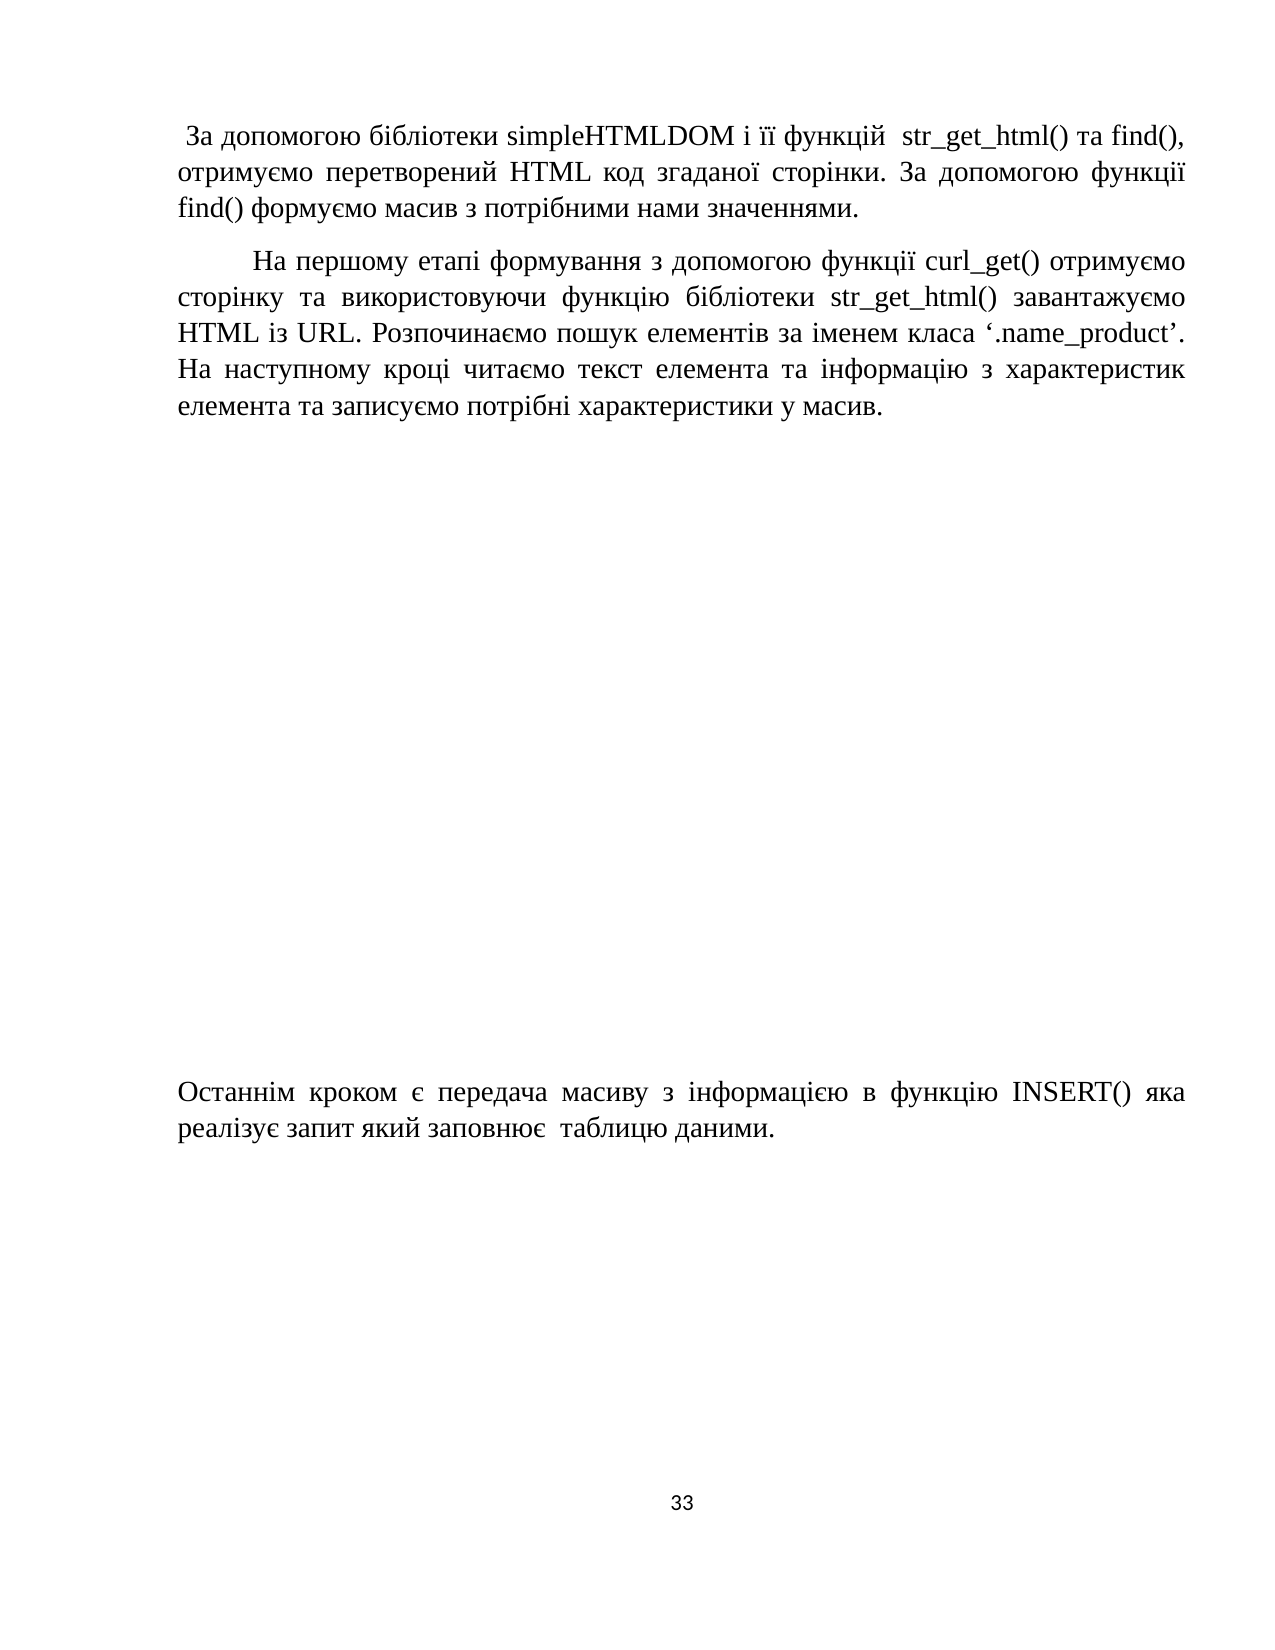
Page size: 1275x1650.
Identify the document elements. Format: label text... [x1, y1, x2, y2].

text Останнім кроком є передача масиву з інформацією в функцію INSERT() яка реалізує запит який заповнює таблицю даними. [177, 1074, 1186, 1144]
text За допомогою бібліотеки simpleHTMLDOM і її функцій str_get_html() та find(), отримуємо перетворений HTML код згаданої сторінки. За допомогою функції find() формуємо масив з потрібними нами значеннями. [177, 118, 1186, 224]
text На першому етапі формування з допомогою функції curl_get() отримуємо сторінку та використовуючи функцію бібліотеки str_get_html() завантажуємо HTML із URL. Розпочинаємо пошук елементів за іменем класа ‘.name_product’. На наступному кроці читаємо текст елемента та інформацію з характеристик елемента та записуємо потрібні характеристики у масив. [177, 243, 1186, 421]
